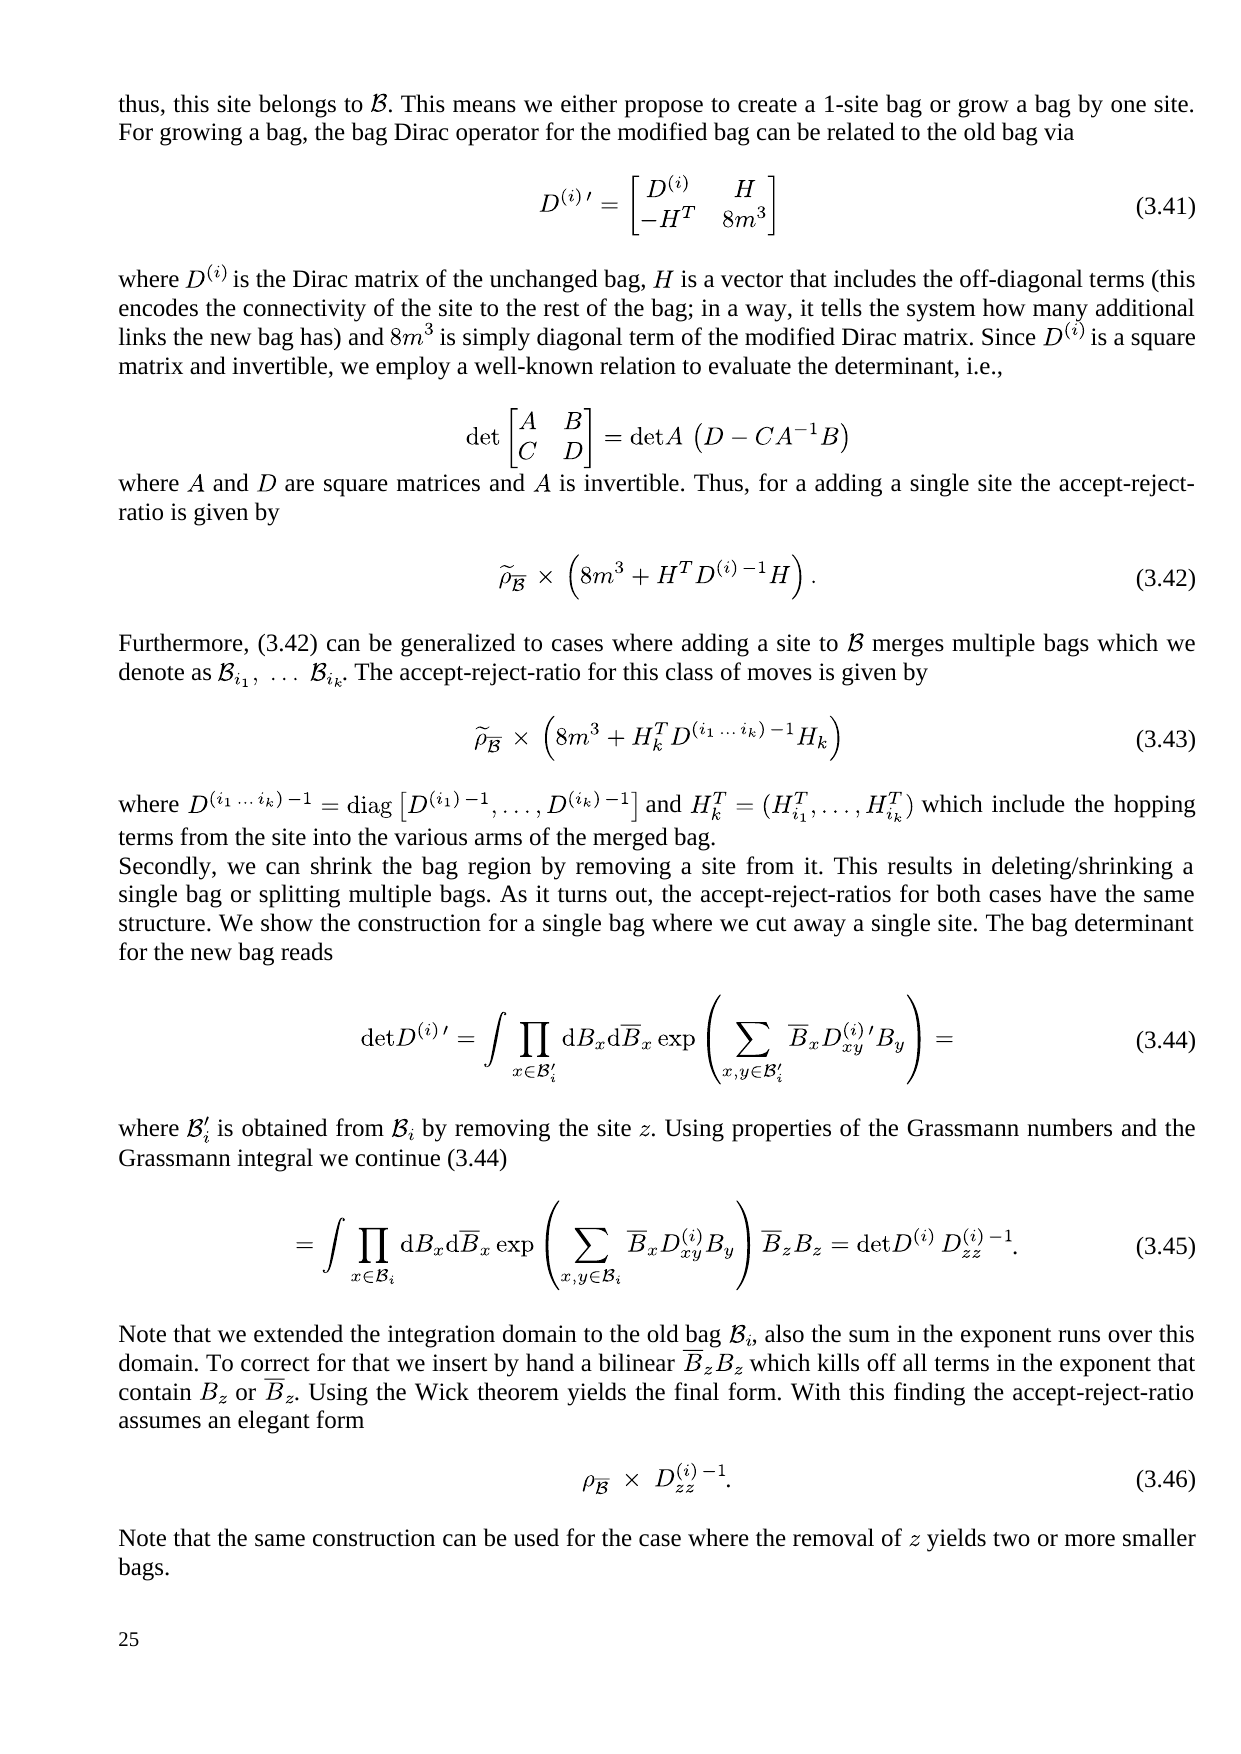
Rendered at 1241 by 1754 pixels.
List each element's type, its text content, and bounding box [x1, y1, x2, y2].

text (3.42) [794, 554, 1196, 599]
text where is obtained from by removing the site . Using properties of the Grassmann numbers and the Grassmann integral we continue (3.44) [118, 1113, 1196, 1172]
text [118, 994, 719, 1084]
text Note that the same construction can be used for the case where the removal of yields two or more smaller bags. [118, 1523, 1196, 1581]
text (3.43) [832, 716, 1196, 761]
text [118, 175, 632, 236]
text (3.41) [775, 175, 1196, 236]
text [118, 716, 552, 761]
text [118, 1463, 680, 1494]
text Furthermore, (3.42) can be generalized to cases where adding a site to merges multiple bags which we denote as . The accept-reject-ratio for this class of moves is given by [118, 628, 1196, 687]
text [118, 1201, 557, 1290]
text . (3.45) [739, 1201, 1196, 1290]
text . (3.46) [693, 1463, 1196, 1494]
text where and which include the hopping terms from the site into the various arms of the merged bag. [118, 789, 1196, 851]
text (3.44) [909, 994, 1196, 1084]
text where and are square matrices and is invertible. Thus, for a adding a single site the accept-reject-ratio is given by [118, 468, 1196, 526]
text Secondly, we can shrink the bag region by removing a site from it. This results in deleting/shrinking a single bag or splitting multiple bags. As it turns out, the accept-reject-ratios for both cases have the same structure. We show the construction for a single bag where we cut away a single site. The bag determinant for the new bag reads [118, 851, 1196, 966]
text Note that we extended the integration domain to the old bag , also the sum in the exponent runs over this domain. To correct for that we insert by hand a bilinear which kills off all terms in the exponent that contain or . Using the Wick theorem yields the final form. With this finding the accept-reject-ratio assumes an elegant form [118, 1319, 1196, 1434]
text where is the Dirac matrix of the unchanged bag, is a vector that includes the off-diagonal terms (this encodes the connectivity of the site to the rest of the bag; in a way, it tells the system how many additional links the new bag has) and is simply diagonal term of the modified Dirac matrix. Since is a square matrix and invertible, we employ a well-known relation to evaluate the determinant, i.e., [118, 264, 1196, 379]
text thus, this site belongs to . This means we either propose to create a 1-site bag or grow a bag by one site. For growing a bag, the bag Dirac operator for the modified bag can be related to the old bag via [118, 89, 1196, 146]
text [118, 554, 577, 599]
